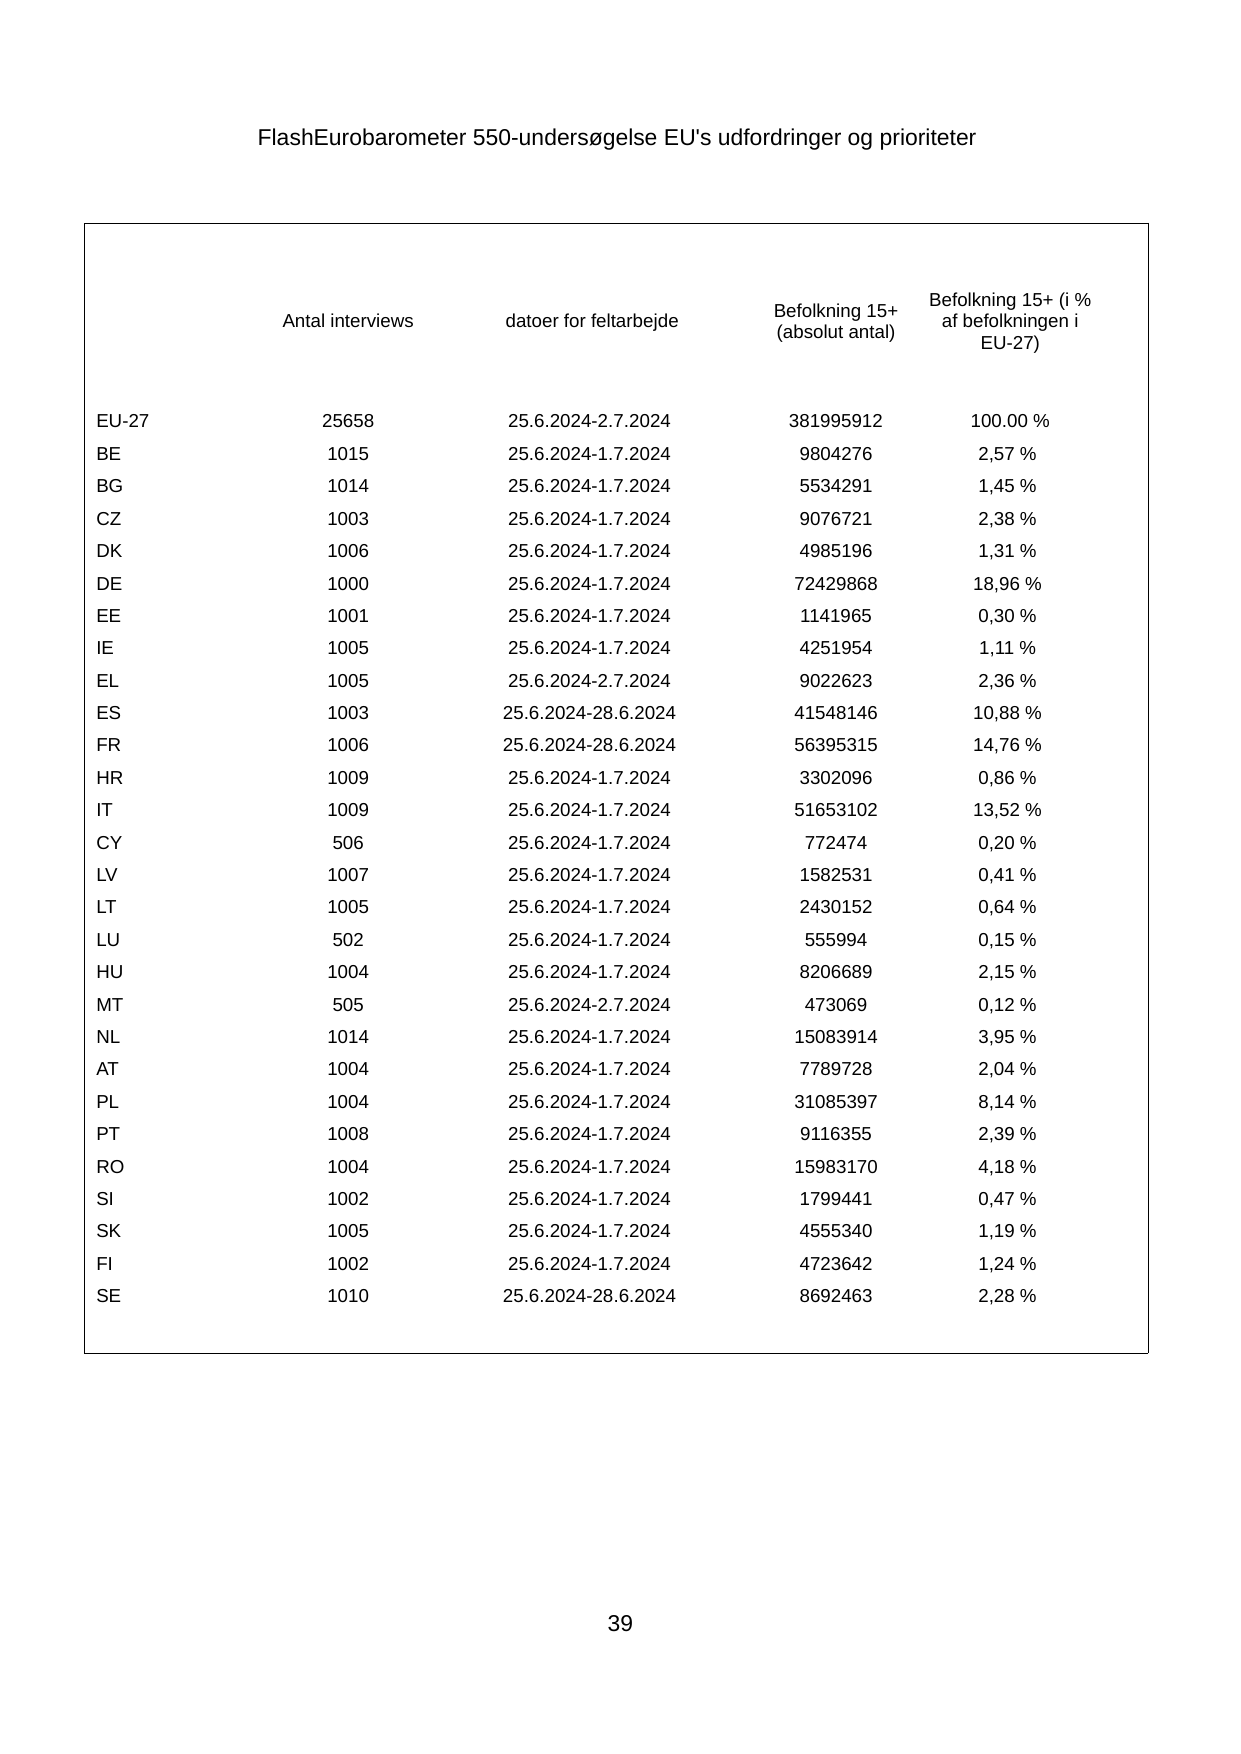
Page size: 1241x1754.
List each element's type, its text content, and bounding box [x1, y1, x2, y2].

table_cell [177, 1085, 261, 1118]
table_cell [177, 664, 261, 696]
table_cell 0,47 % [923, 1183, 1097, 1215]
table_cell [177, 761, 261, 794]
table_cell 8692463 [749, 1280, 923, 1312]
table_cell [177, 794, 261, 826]
table_cell 1141965 [749, 599, 923, 632]
table_cell PT [93, 1118, 177, 1150]
table_cell 1004 [261, 956, 435, 988]
table_cell 0,41 % [923, 859, 1097, 891]
table_cell IE [93, 632, 177, 664]
table_cell 25.6.2024-1.7.2024 [435, 1150, 749, 1182]
table_cell 56395315 [749, 729, 923, 761]
table_cell 0,64 % [923, 891, 1097, 923]
table_cell [177, 470, 261, 502]
table_cell 25658 [261, 405, 435, 437]
table_cell [177, 437, 261, 470]
table_cell 0,30 % [923, 599, 1097, 632]
table_cell BE [93, 437, 177, 470]
table_cell 25.6.2024-1.7.2024 [435, 1183, 749, 1215]
table_cell 1005 [261, 1215, 435, 1247]
table_cell 1003 [261, 696, 435, 729]
table_cell 772474 [749, 826, 923, 858]
table_cell 4251954 [749, 632, 923, 664]
table_cell HU [93, 956, 177, 988]
table_cell 25.6.2024-28.6.2024 [435, 696, 749, 729]
table_cell 1004 [261, 1085, 435, 1118]
table_cell 25.6.2024-1.7.2024 [435, 1085, 749, 1118]
table_cell MT [93, 988, 177, 1020]
table_cell [435, 373, 749, 405]
table_cell 13,52 % [923, 794, 1097, 826]
table_cell 25.6.2024-1.7.2024 [435, 502, 749, 534]
table_cell 1014 [261, 1020, 435, 1053]
table_cell 100,00 % [923, 405, 1097, 437]
table_cell 25.6.2024-1.7.2024 [435, 923, 749, 956]
table_cell DE [93, 567, 177, 599]
table_cell 1004 [261, 1150, 435, 1182]
table_cell 2,15 % [923, 956, 1097, 988]
table_cell 8,14 % [923, 1085, 1097, 1118]
table_cell FR [93, 729, 177, 761]
table_cell 505 [261, 988, 435, 1020]
table_cell 1,24 % [923, 1247, 1097, 1279]
table_cell 15083914 [749, 1020, 923, 1053]
table_cell LV [93, 859, 177, 891]
table_cell LU [93, 923, 177, 956]
table_cell [177, 1280, 261, 1312]
table_cell 1005 [261, 632, 435, 664]
table_cell 9116355 [749, 1118, 923, 1150]
table_cell EU-27 [93, 405, 177, 437]
table_cell 3302096 [749, 761, 923, 794]
table_cell 1,45 % [923, 470, 1097, 502]
table_cell 2,39 % [923, 1118, 1097, 1150]
table_cell [261, 373, 435, 405]
table_cell 1014 [261, 470, 435, 502]
table_cell [177, 988, 261, 1020]
table_header Befolkning 15+ (absolut antal) [749, 270, 923, 372]
table_cell [177, 859, 261, 891]
table_cell [177, 956, 261, 988]
table_cell 25.6.2024-1.7.2024 [435, 1053, 749, 1085]
table_cell CZ [93, 502, 177, 534]
table_cell PL [93, 1085, 177, 1118]
table_cell 2,38 % [923, 502, 1097, 534]
table_cell [177, 1247, 261, 1279]
table_cell 25.6.2024-1.7.2024 [435, 437, 749, 470]
table_cell 1009 [261, 761, 435, 794]
table_cell 4,18 % [923, 1150, 1097, 1182]
table_cell 4723642 [749, 1247, 923, 1279]
table_header Antal interviews [261, 270, 435, 372]
table_cell [177, 535, 261, 567]
table_cell DK [93, 535, 177, 567]
table_cell [177, 696, 261, 729]
table_cell 25.6.2024-2.7.2024 [435, 988, 749, 1020]
table_cell 31085397 [749, 1085, 923, 1118]
table_cell 1000 [261, 567, 435, 599]
table_cell ES [93, 696, 177, 729]
table_cell HR [93, 761, 177, 794]
table_cell RO [93, 1150, 177, 1182]
table_cell NL [93, 1020, 177, 1053]
table_cell 1002 [261, 1247, 435, 1279]
table_cell 1,11 % [923, 632, 1097, 664]
table_cell 4555340 [749, 1215, 923, 1247]
table_cell 1001 [261, 599, 435, 632]
table_cell 1,19 % [923, 1215, 1097, 1247]
table_cell 1002 [261, 1183, 435, 1215]
table_cell 25.6.2024-28.6.2024 [435, 729, 749, 761]
table_cell 9804276 [749, 437, 923, 470]
table_cell AT [93, 1053, 177, 1085]
table_cell 2,57 % [923, 437, 1097, 470]
table_cell 51653102 [749, 794, 923, 826]
table_header Befolkning 15+ (i % af befolkningen i EU-27) [923, 270, 1097, 372]
table_cell 5534291 [749, 470, 923, 502]
table_cell [749, 373, 923, 405]
table_cell [177, 1215, 261, 1247]
table_cell 25.6.2024-1.7.2024 [435, 1247, 749, 1279]
table_cell [177, 729, 261, 761]
table_cell [177, 1118, 261, 1150]
table_cell [177, 599, 261, 632]
table_cell 25.6.2024-1.7.2024 [435, 1118, 749, 1150]
table_cell LT [93, 891, 177, 923]
table_cell 25.6.2024-1.7.2024 [435, 470, 749, 502]
table_cell [923, 373, 1097, 405]
table_cell [93, 373, 177, 405]
table_cell 1004 [261, 1053, 435, 1085]
table_cell 14,76 % [923, 729, 1097, 761]
table_cell 25.6.2024-1.7.2024 [435, 956, 749, 988]
table_cell 25.6.2024-1.7.2024 [435, 891, 749, 923]
table_cell 1,31 % [923, 535, 1097, 567]
table_cell 72429868 [749, 567, 923, 599]
table_cell SI [93, 1183, 177, 1215]
table_cell 4985196 [749, 535, 923, 567]
table_cell BG [93, 470, 177, 502]
table_cell 473069 [749, 988, 923, 1020]
table_cell 1010 [261, 1280, 435, 1312]
table_cell [177, 373, 261, 405]
table_cell 1009 [261, 794, 435, 826]
table_cell 25.6.2024-2.7.2024 [435, 405, 749, 437]
table_cell [177, 567, 261, 599]
table_cell 9076721 [749, 502, 923, 534]
table_cell 2,04 % [923, 1053, 1097, 1085]
table_cell 502 [261, 923, 435, 956]
table_cell 1582531 [749, 859, 923, 891]
table_cell 1006 [261, 729, 435, 761]
table_cell 0,15 % [923, 923, 1097, 956]
table_cell 1015 [261, 437, 435, 470]
table_cell 1003 [261, 502, 435, 534]
table_cell 8206689 [749, 956, 923, 988]
table_cell 1005 [261, 664, 435, 696]
table_cell 25.6.2024-1.7.2024 [435, 761, 749, 794]
table_cell FI [93, 1247, 177, 1279]
table_cell [177, 405, 261, 437]
table_cell [177, 502, 261, 534]
table_cell SK [93, 1215, 177, 1247]
table_cell 381995912 [749, 405, 923, 437]
table_cell EL [93, 664, 177, 696]
table_header [177, 270, 261, 372]
table_cell [177, 1150, 261, 1182]
table_cell 555994 [749, 923, 923, 956]
table_cell 3,95 % [923, 1020, 1097, 1053]
table_cell 10,88 % [923, 696, 1097, 729]
table_cell 0,86 % [923, 761, 1097, 794]
table_cell 1005 [261, 891, 435, 923]
table_cell 25.6.2024-1.7.2024 [435, 794, 749, 826]
table_cell 15983170 [749, 1150, 923, 1182]
table_cell 1799441 [749, 1183, 923, 1215]
table_cell 7789728 [749, 1053, 923, 1085]
table_cell [177, 923, 261, 956]
table_cell 25.6.2024-1.7.2024 [435, 859, 749, 891]
table_cell 41548146 [749, 696, 923, 729]
table_cell [177, 1020, 261, 1053]
table_cell [177, 891, 261, 923]
table_header [93, 270, 177, 372]
table_cell 18,96 % [923, 567, 1097, 599]
table_cell 25.6.2024-1.7.2024 [435, 1020, 749, 1053]
table_cell 25.6.2024-1.7.2024 [435, 599, 749, 632]
table_cell 2430152 [749, 891, 923, 923]
table_cell EE [93, 599, 177, 632]
table_cell 25.6.2024-1.7.2024 [435, 826, 749, 858]
table_cell 25.6.2024-28.6.2024 [435, 1280, 749, 1312]
table_cell [177, 1053, 261, 1085]
table_cell IT [93, 794, 177, 826]
table_cell 0,20 % [923, 826, 1097, 858]
table_header datoer for feltarbejde [435, 270, 749, 372]
table_cell 0,12 % [923, 988, 1097, 1020]
table_cell 506 [261, 826, 435, 858]
table_cell SE [93, 1280, 177, 1312]
table_cell [177, 826, 261, 858]
table_cell 25.6.2024-1.7.2024 [435, 535, 749, 567]
table_cell CY [93, 826, 177, 858]
table_cell [177, 1183, 261, 1215]
table_cell 9022623 [749, 664, 923, 696]
table_cell 1006 [261, 535, 435, 567]
table_cell 1007 [261, 859, 435, 891]
table_cell 25.6.2024-1.7.2024 [435, 1215, 749, 1247]
table_cell 25.6.2024-1.7.2024 [435, 632, 749, 664]
table_cell 2,28 % [923, 1280, 1097, 1312]
table_cell 2,36 % [923, 664, 1097, 696]
table_cell 25.6.2024-2.7.2024 [435, 664, 749, 696]
table_cell [177, 632, 261, 664]
table_cell 25.6.2024-1.7.2024 [435, 567, 749, 599]
table_cell 1008 [261, 1118, 435, 1150]
